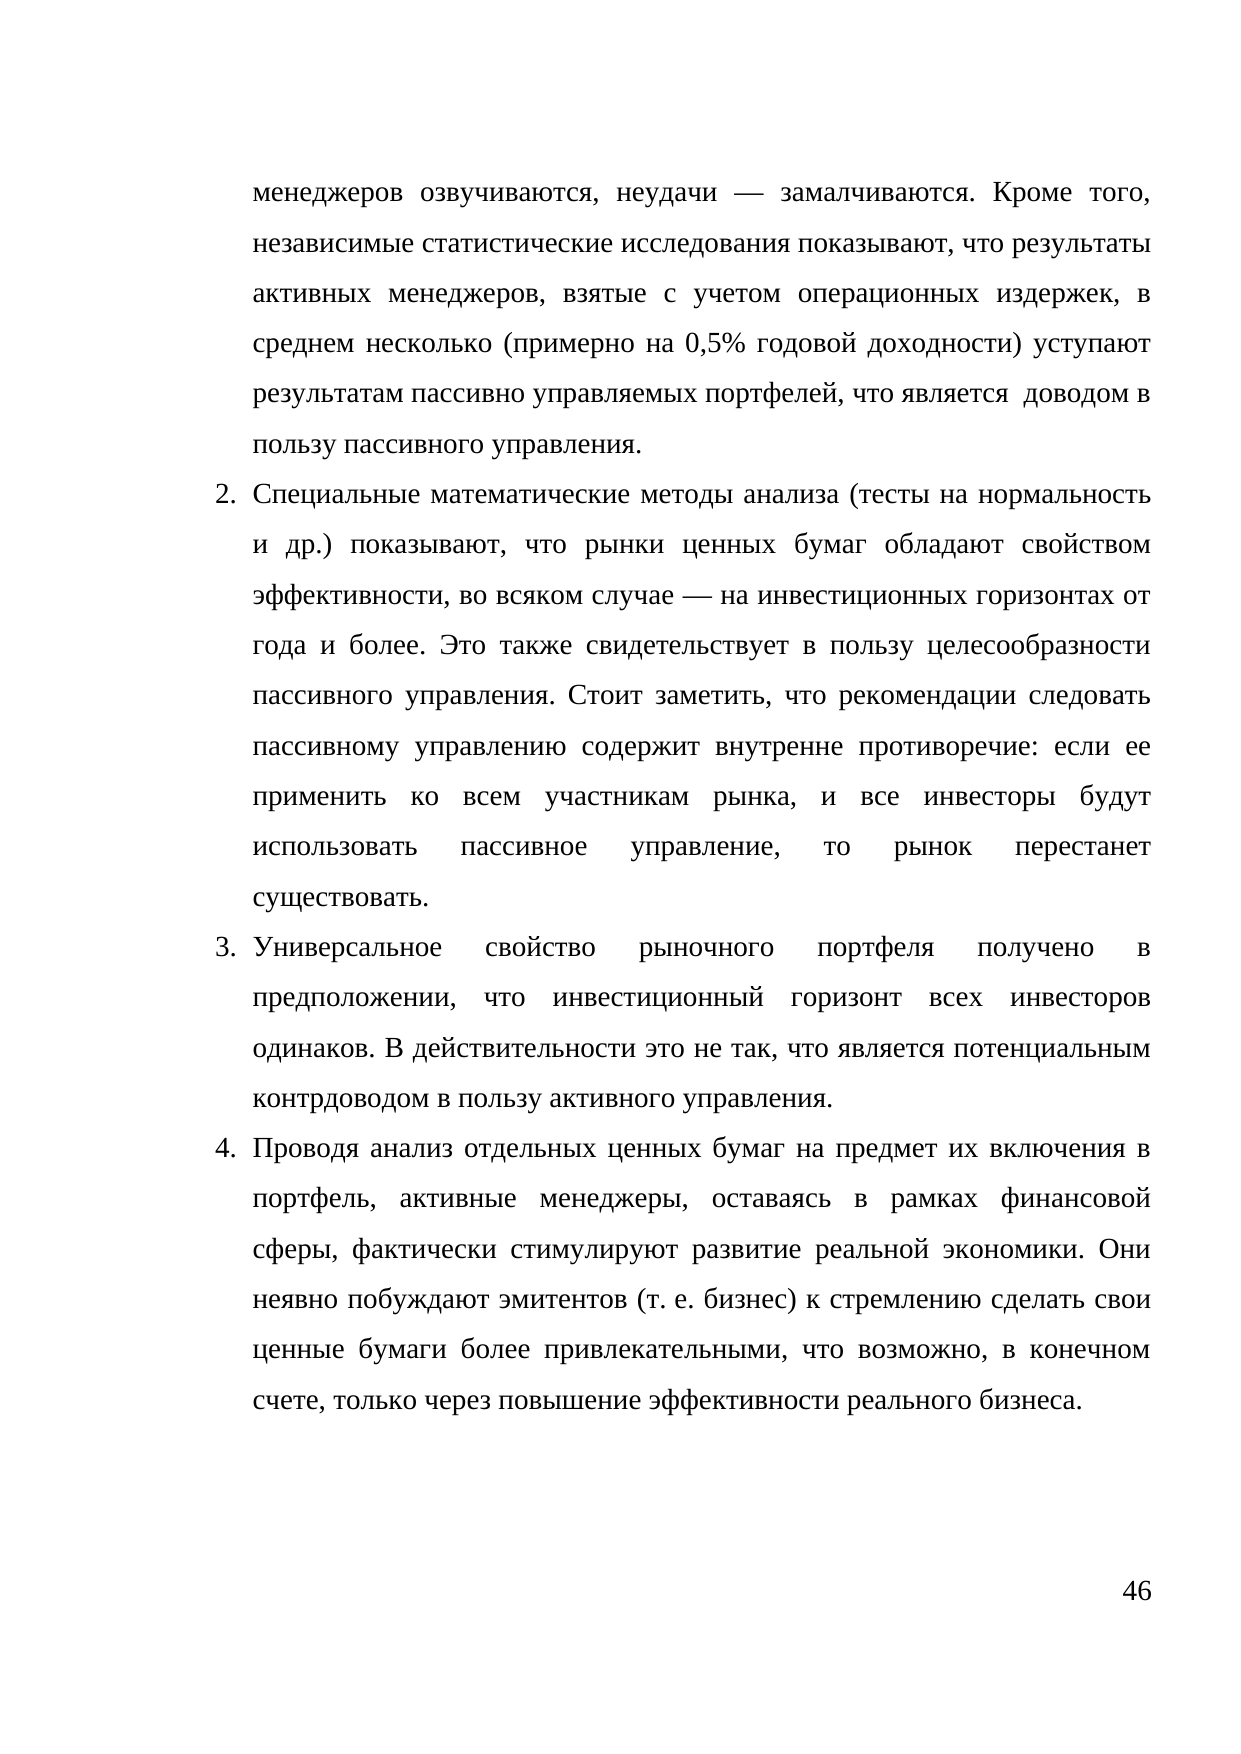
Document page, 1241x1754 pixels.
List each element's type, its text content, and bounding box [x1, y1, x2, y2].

list Специальные математические методы анализа (тесты на нормальность и др.) показывают, что рынки ценных бумаг обладают свойством эффективности, во всяком случае — на инвестиционных горизонтах от года и более. Это также свидетельствует в пользу целесообразности пассивного управления. Стоит заметить, что рекомендации следовать пассивному управлению содержит внутренне противоречие: если ее применить ко всем участникам рынка, и все инвесторы будут использовать пассивное управление, то рынок перестанет существовать. [215, 476, 1152, 912]
list Проводя анализ отдельных ценных бумаг на предмет их включения в портфель, активные менеджеры, оставаясь в рамках финансовой сферы, фактически стимулируют развитие реальной экономики. Они неявно побуждают эмитентов (т. е. бизнес) к стремлению сделать свои ценные бумаги более привлекательными, что возможно, в конечном счете, только через повышение эффективности реального бизнеса. [215, 1130, 1152, 1415]
list менеджеров озвучиваются, неудачи — замалчиваются. Кроме того, независимые статистические исследования показывают, что результаты активных менеджеров, взятые с учетом операционных издержек, в среднем несколько (примерно на 0,5% годовой доходности) уступают результатам пассивно управляемых портфелей, что является доводом в пользу пассивного управления. [215, 174, 1152, 459]
list Универсальное свойство рыночного портфеля получено в предположении, что инвестиционный горизонт всех инвесторов одинаков. В действительности это не так, что является потенциальным контрдоводом в пользу активного управления. [215, 929, 1152, 1113]
